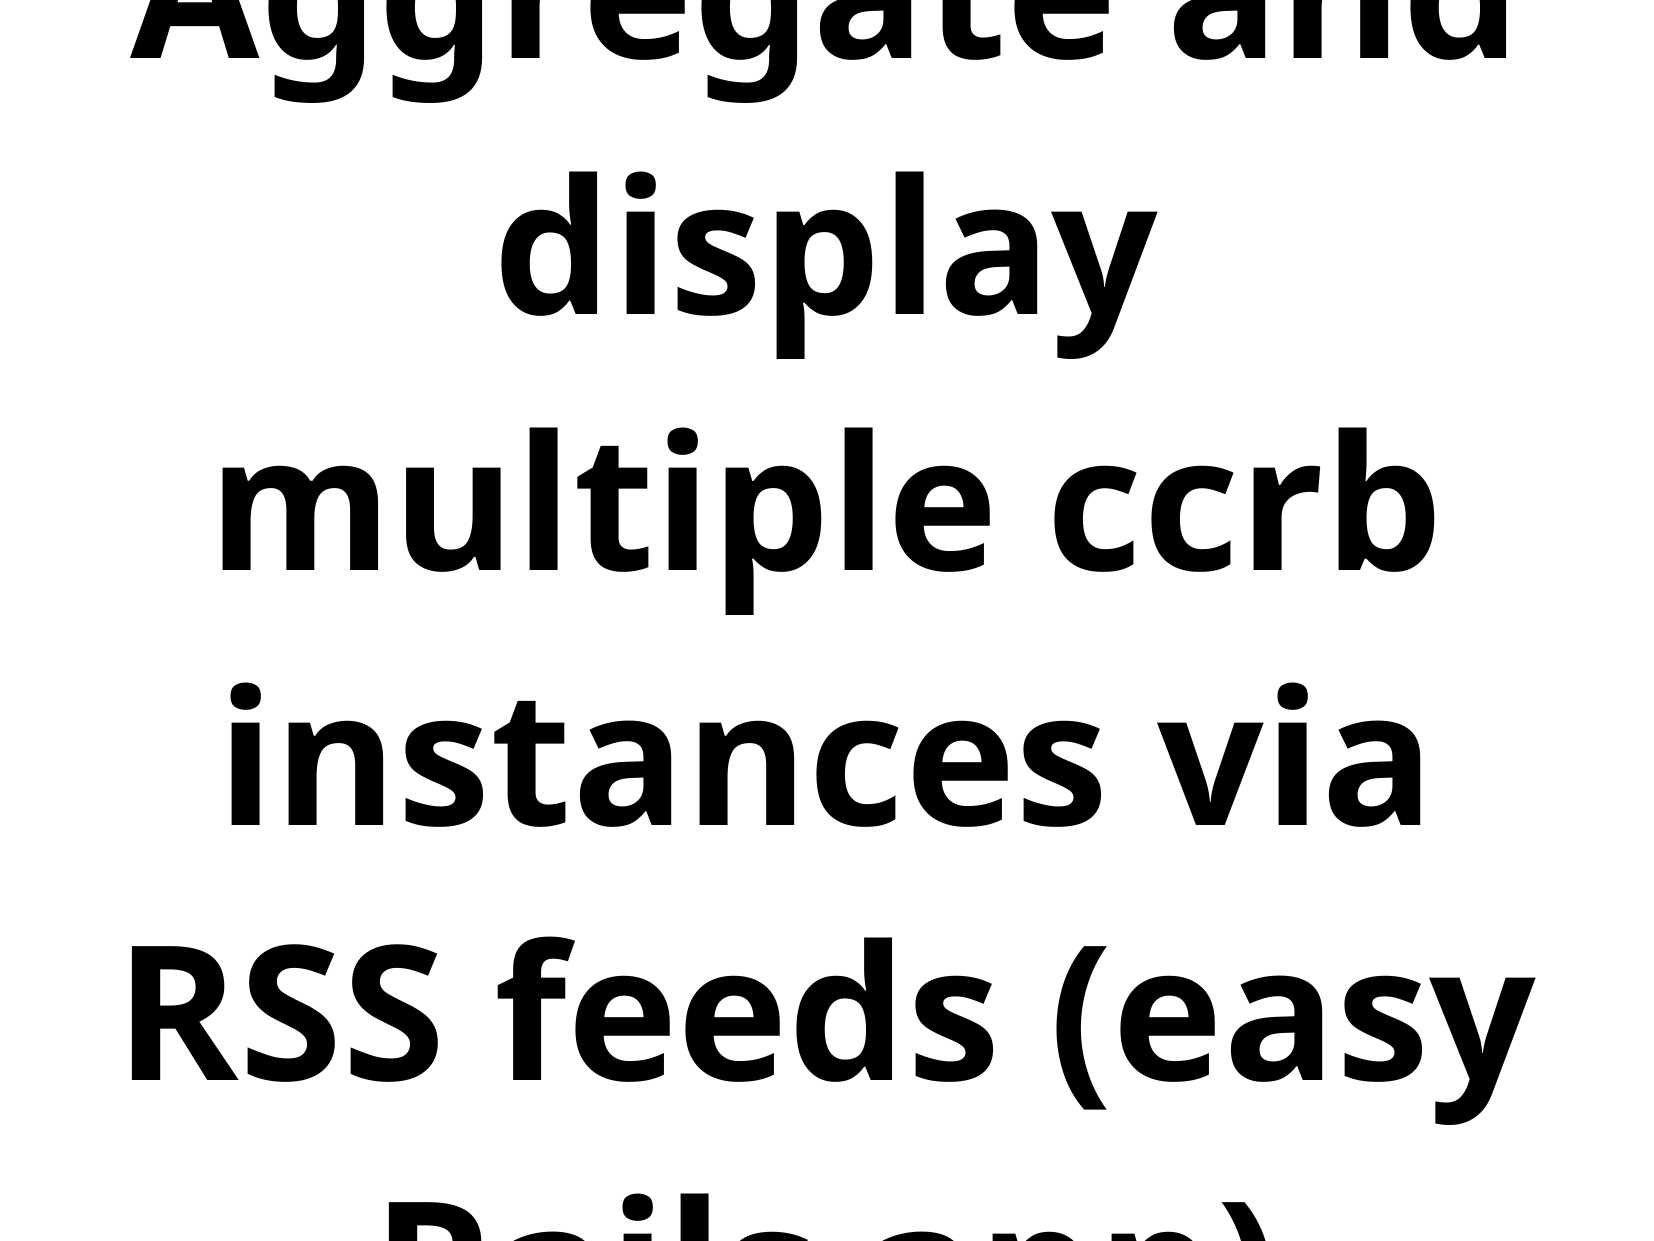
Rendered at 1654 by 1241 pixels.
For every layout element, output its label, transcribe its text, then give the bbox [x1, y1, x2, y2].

title Aggregate and display multiple ccrb instances via RSS feeds (easy Rails app) [82, 49, 1571, 1201]
